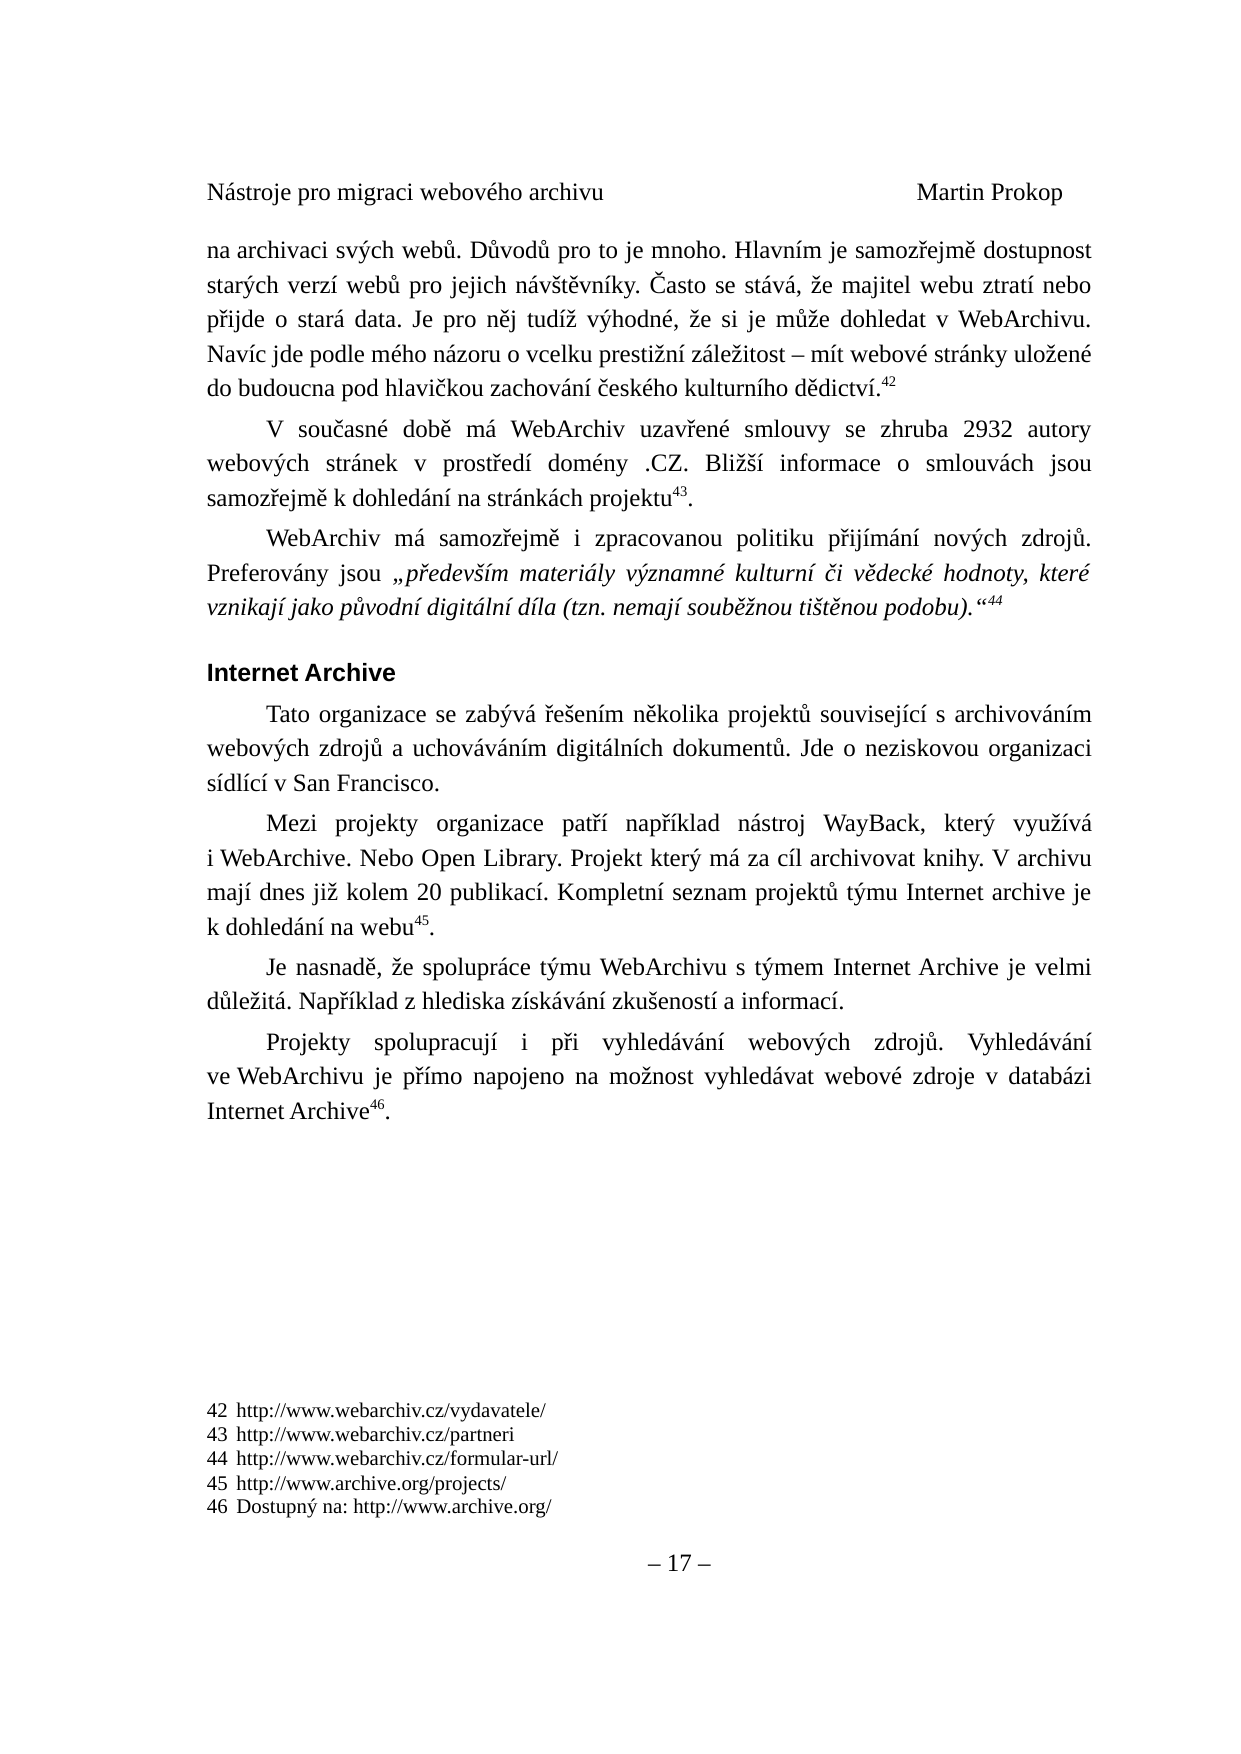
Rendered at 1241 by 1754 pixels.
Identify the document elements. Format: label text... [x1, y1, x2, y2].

text Je nasnadě, že spolupráce týmu WebArchivu s týmem Internet Archive je velmi důležitá. Například z hlediska získávání zkušeností a informací. [207, 952, 1093, 1015]
text Dostupný na: http://www.archive.org/ [207, 1494, 1093, 1518]
text http://www.webarchiv.cz/formular-url/ [207, 1446, 1093, 1470]
text na archivaci svých webů. Důvodů pro to je mnoho. Hlavním je samozřejmě dostupnost starých verzí webů pro jejich návštěvníky. Často se stává, že majitel webu ztratí nebo přijde o stará data. Je pro něj tudíž výhodné, že si je může dohledat v WebArchivu. Navíc jde podle mého názoru o vcelku prestižní záležitost – mít webové stránky uložené do budoucna pod hlavičkou zachování českého kulturního dědictví. [207, 235, 1093, 402]
text http://www.webarchiv.cz/partneri [207, 1422, 1093, 1446]
text http://www.webarchiv.cz/vydavatele/ [207, 1398, 1093, 1422]
subtitle Internet Archive [207, 657, 1093, 686]
text WebArchiv má samozřejmě i zpracovanou politiku přijímání nových zdrojů. Preferovány jsou „především materiály významné kulturní či vědecké hodnoty, které vznikají jako původní digitální díla (tzn. nemají souběžnou tištěnou podobu).“ [207, 523, 1093, 621]
text http://www.archive.org/projects/ [207, 1470, 1093, 1494]
text Mezi projekty organizace patří například nástroj WayBack, který využívá i WebArchive. Nebo Open Library. Projekt který má za cíl archivovat knihy. V archivu mají dnes již kolem 20 publikací. Kompletní seznam projektů týmu Internet archive je k dohledání na webu. [207, 808, 1093, 940]
text V současné době má WebArchiv uzavřené smlouvy se zhruba 2932 autory webových stránek v prostředí domény .CZ. Bližší informace o smlouvách jsou samozřejmě k dohledání na stránkách projektu. [207, 414, 1093, 511]
text Tato organizace se zabývá řešením několika projektů související s archivováním webových zdrojů a uchováváním digitálních dokumentů. Jde o neziskovou organizaci sídlící v San Francisco. [207, 699, 1093, 796]
text Projekty spolupracují i při vyhledávání webových zdrojů. Vyhledávání ve WebArchivu je přímo napojeno na možnost vyhledávat webové zdroje v databázi Internet Archive. [207, 1027, 1093, 1124]
